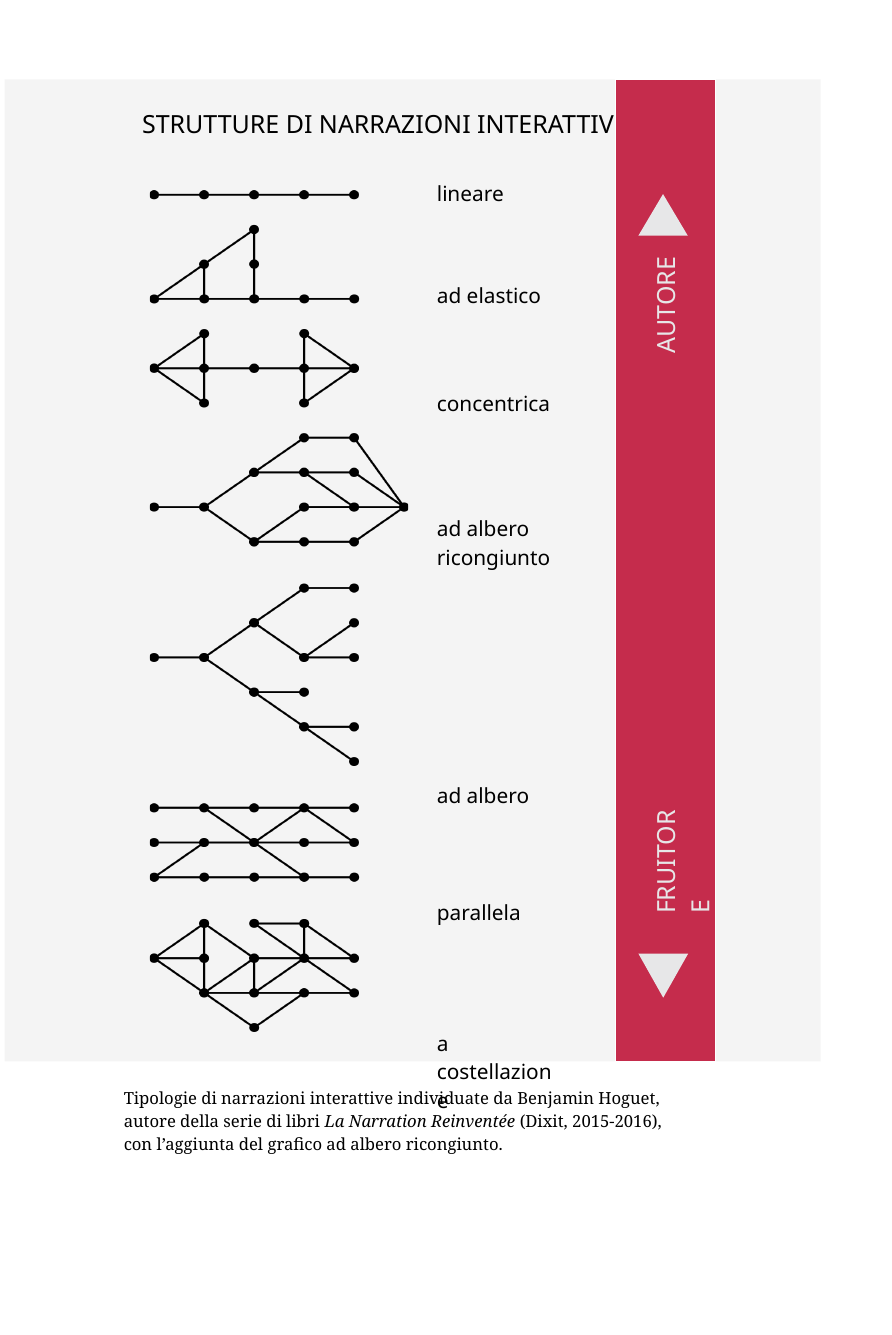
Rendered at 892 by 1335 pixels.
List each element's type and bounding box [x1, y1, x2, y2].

picture [149, 190, 409, 1032]
